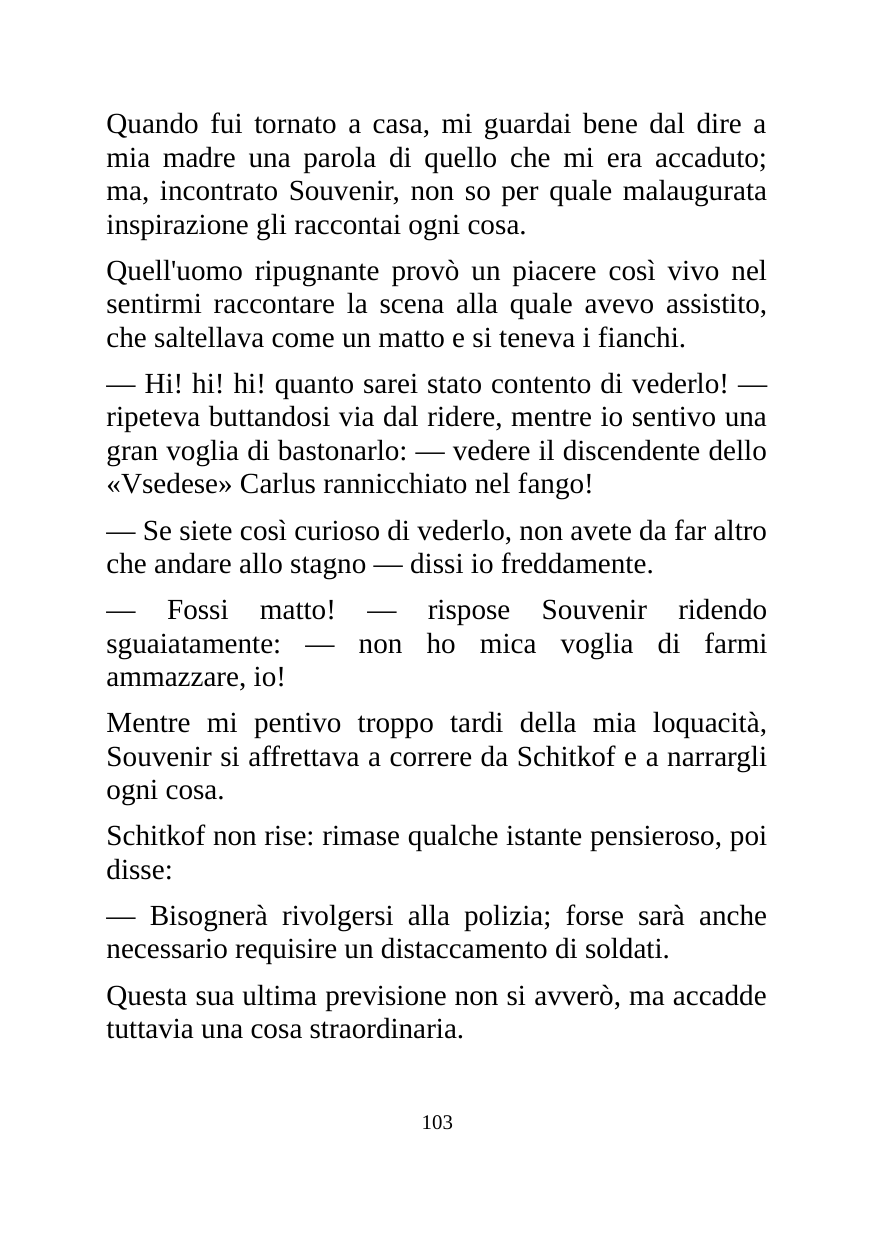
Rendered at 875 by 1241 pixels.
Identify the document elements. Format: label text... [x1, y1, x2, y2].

text Schitkof non rise: rimase qualche istante pensieroso, poi disse: [106, 818, 768, 886]
text Questa sua ultima previsione non si avverò, ma accadde tuttavia una cosa straordinaria. [106, 978, 768, 1045]
text — Hi! hi! hi! quanto sarei stato contento di vederlo! — ripeteva buttandosi via dal ridere, mentre io sentivo una gran voglia di bastonarlo: — vedere il discendente dello «Vsedese» Carlus rannicchiato nel fango! [106, 366, 768, 500]
text — Bisognerà rivolgersi alla polizia; forse sarà anche necessario requisire un distaccamento di soldati. [106, 898, 768, 965]
text Quando fui tornato a casa, mi guardai bene dal dire a mia madre una parola di quello che mi era accaduto; ma, incontrato Souvenir, non so per quale malaugurata inspirazione gli raccontai ogni cosa. [106, 106, 768, 240]
text Quell'uomo ripugnante provò un piacere così vivo nel sentirmi raccontare la scena alla quale avevo assistito, che saltellava come un matto e si teneva i fianchi. [106, 253, 768, 353]
text — Se siete così curioso di vederlo, non avete da far altro che andare allo stagno — dissi io freddamente. [106, 513, 768, 580]
text Mentre mi pentivo troppo tardi della mia loquacità, Souvenir si affrettava a correre da Schitkof e a narrargli ogni cosa. [106, 705, 768, 806]
text — Fossi matto! — rispose Souvenir ridendo sguaiatamente: — non ho mica voglia di farmi ammazzare, io! [106, 592, 768, 693]
